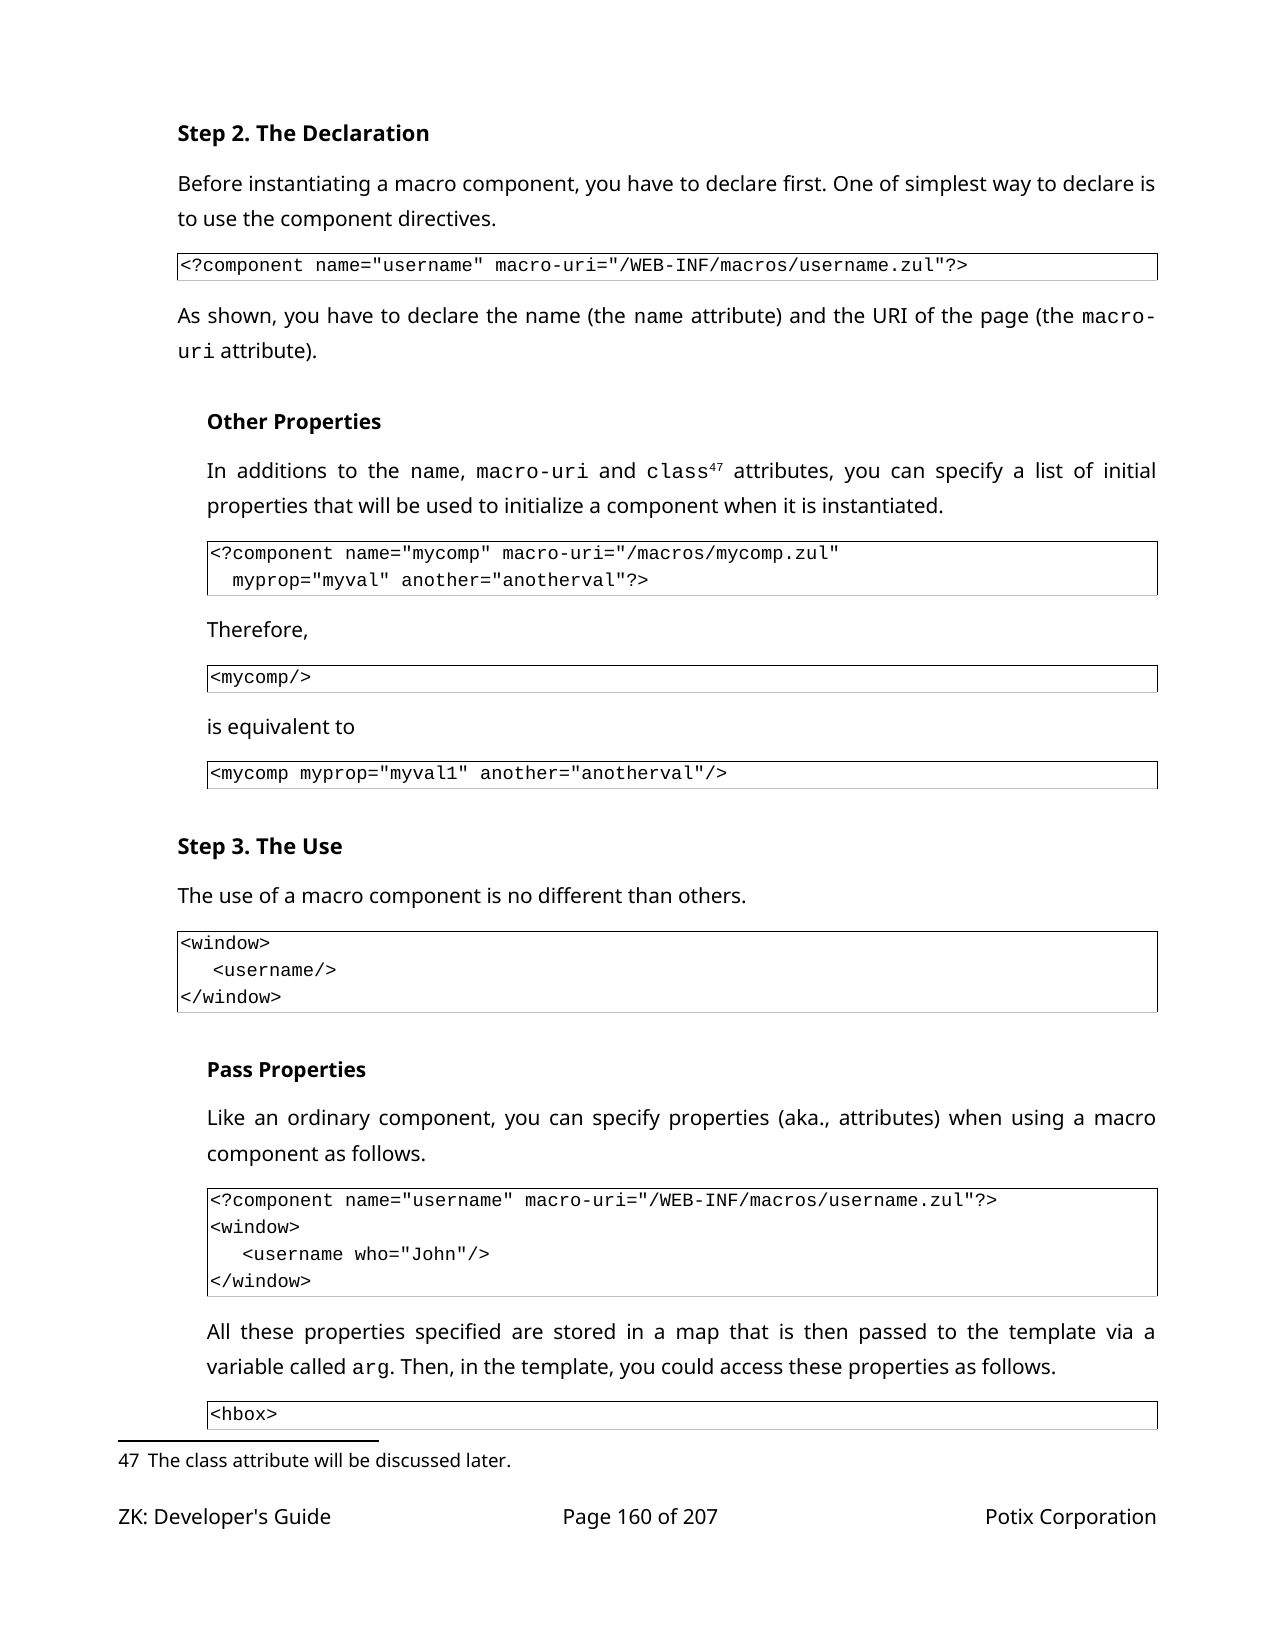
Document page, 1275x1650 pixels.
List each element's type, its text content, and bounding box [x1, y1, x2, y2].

text <?component name="mycomp" macro-uri="/macros/mycomp.zul" [208, 542, 1157, 565]
text As shown, you have to declare the name (the name attribute) and the URI of the page (the macro-uri attribute). [177, 301, 1157, 365]
text <mycomp/> [208, 666, 1157, 692]
text <username who="John"/> [208, 1242, 1157, 1266]
text All these properties specified are stored in a map that is then passed to the template via a variable called arg. Then, in the template, you could access these properties as follows. [207, 1317, 1157, 1381]
text <username/> [178, 958, 1157, 982]
text <mycomp myprop="myval1" another="anotherval"/> [208, 762, 1157, 788]
text is equivalent to [207, 712, 1157, 741]
subtitle Pass Properties [207, 1055, 1157, 1083]
text Therefore, [207, 616, 1157, 644]
subtitle Step 2. The Declaration [177, 118, 1157, 148]
text </window> [208, 1269, 1157, 1296]
text </window> [178, 985, 1157, 1012]
text In additions to the name, macro-uri and class attributes, you can specify a list of initial properties that will be used to initialize a component when it is instantiated. [207, 456, 1157, 520]
text myprop="myval" another="anotherval"?> [208, 568, 1157, 595]
subtitle Other Properties [207, 407, 1157, 436]
subtitle Step 3. The Use [177, 831, 1157, 861]
text <hbox> [208, 1402, 1157, 1429]
text The use of a macro component is no different than others. [177, 882, 1157, 910]
text <?component name="username" macro-uri="/WEB-INF/macros/username.zul"?> [208, 1189, 1157, 1212]
text <?component name="username" macro-uri="/WEB-INF/macros/username.zul"?> [178, 254, 1157, 280]
text The class attribute will be discussed later. [118, 1447, 1157, 1473]
text <window> [178, 932, 1157, 955]
text <window> [208, 1215, 1157, 1239]
text Before instantiating a macro component, you have to declare first. One of simplest way to declare is to use the component directives. [177, 169, 1157, 232]
text Like an ordinary component, you can specify properties (aka., attributes) when using a macro component as follows. [207, 1103, 1157, 1167]
